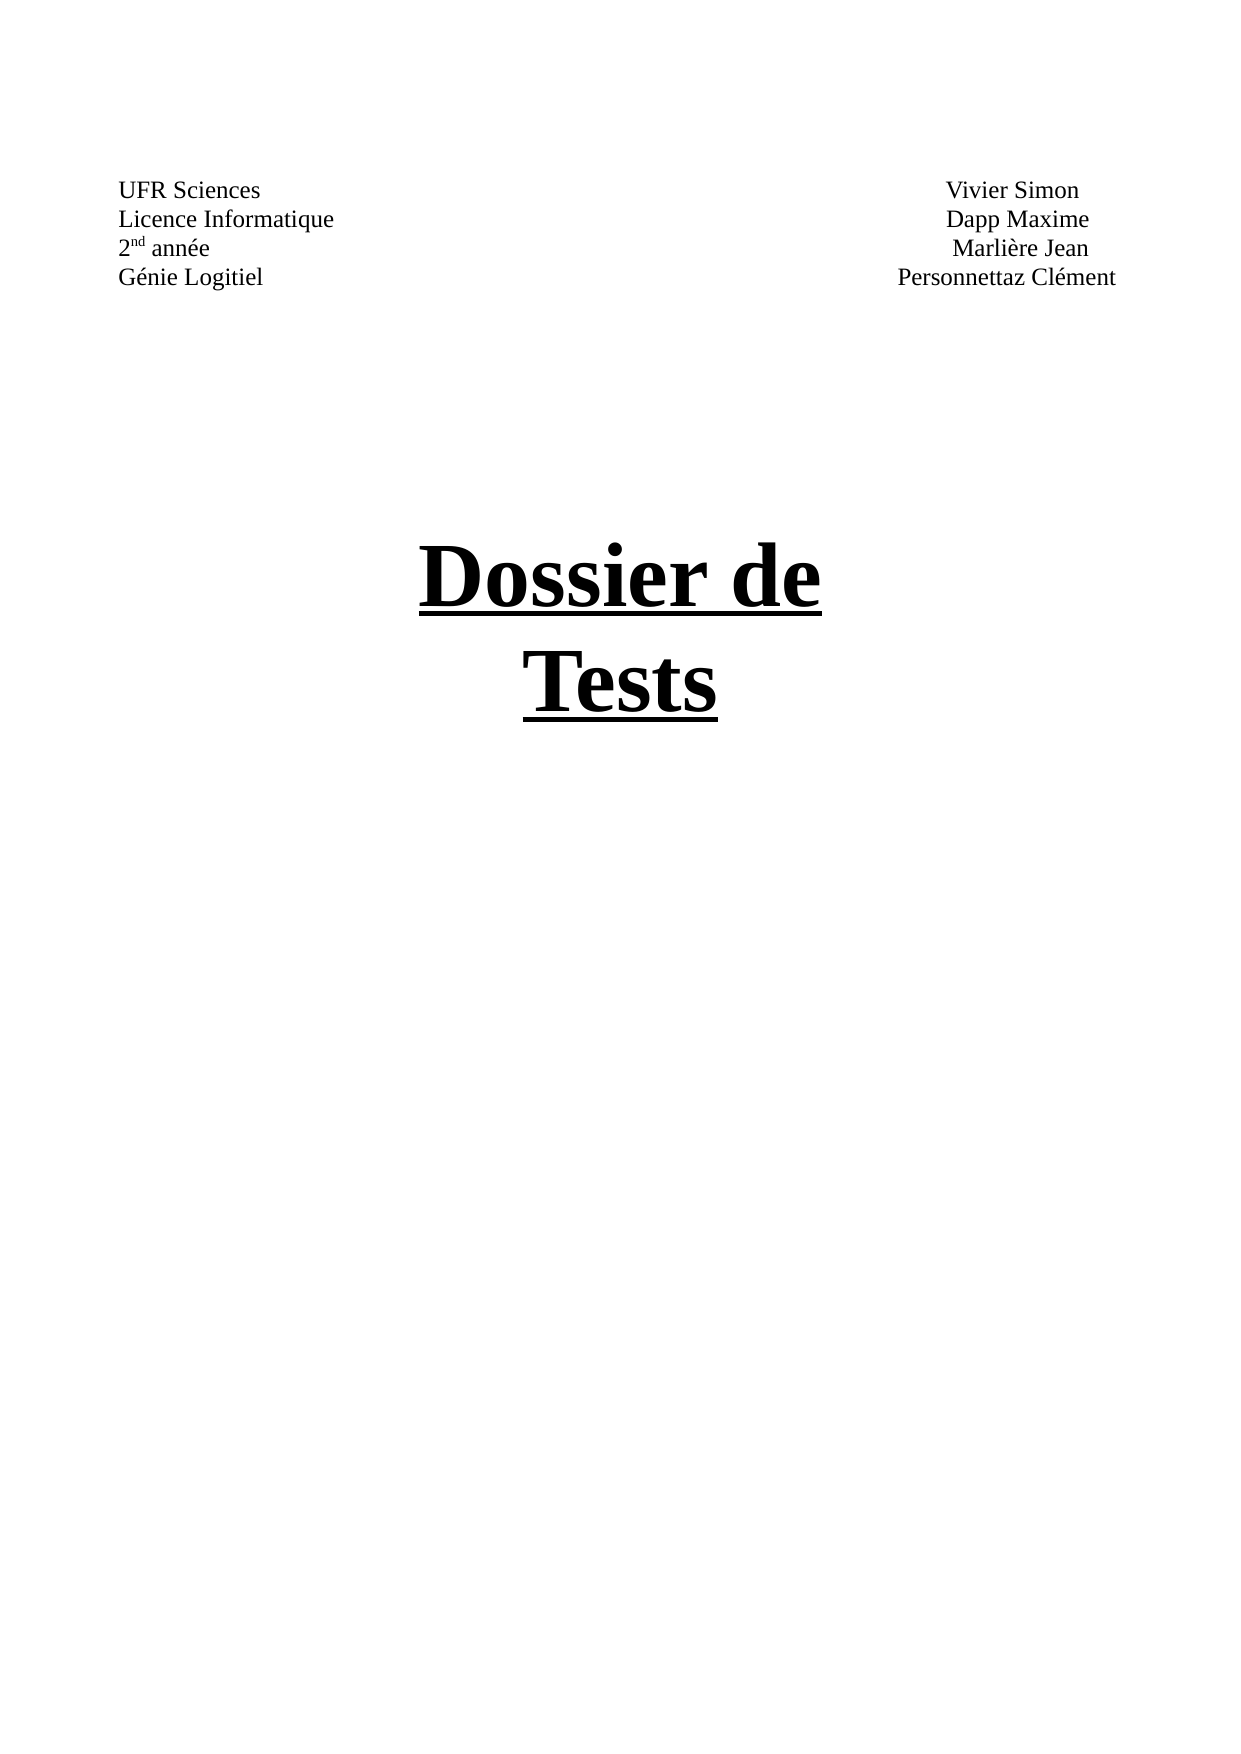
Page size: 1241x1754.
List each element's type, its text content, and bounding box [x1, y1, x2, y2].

text Tests [118, 626, 1122, 731]
text Licence Informatique Dapp Maxime [118, 204, 1122, 233]
text UFR Sciences Vivier Simon [118, 176, 1122, 204]
text Génie Logitiel Personnettaz Clément [118, 262, 1122, 291]
text Dossier de [118, 521, 1122, 626]
text 2nd année Marlière Jean [118, 233, 1122, 262]
